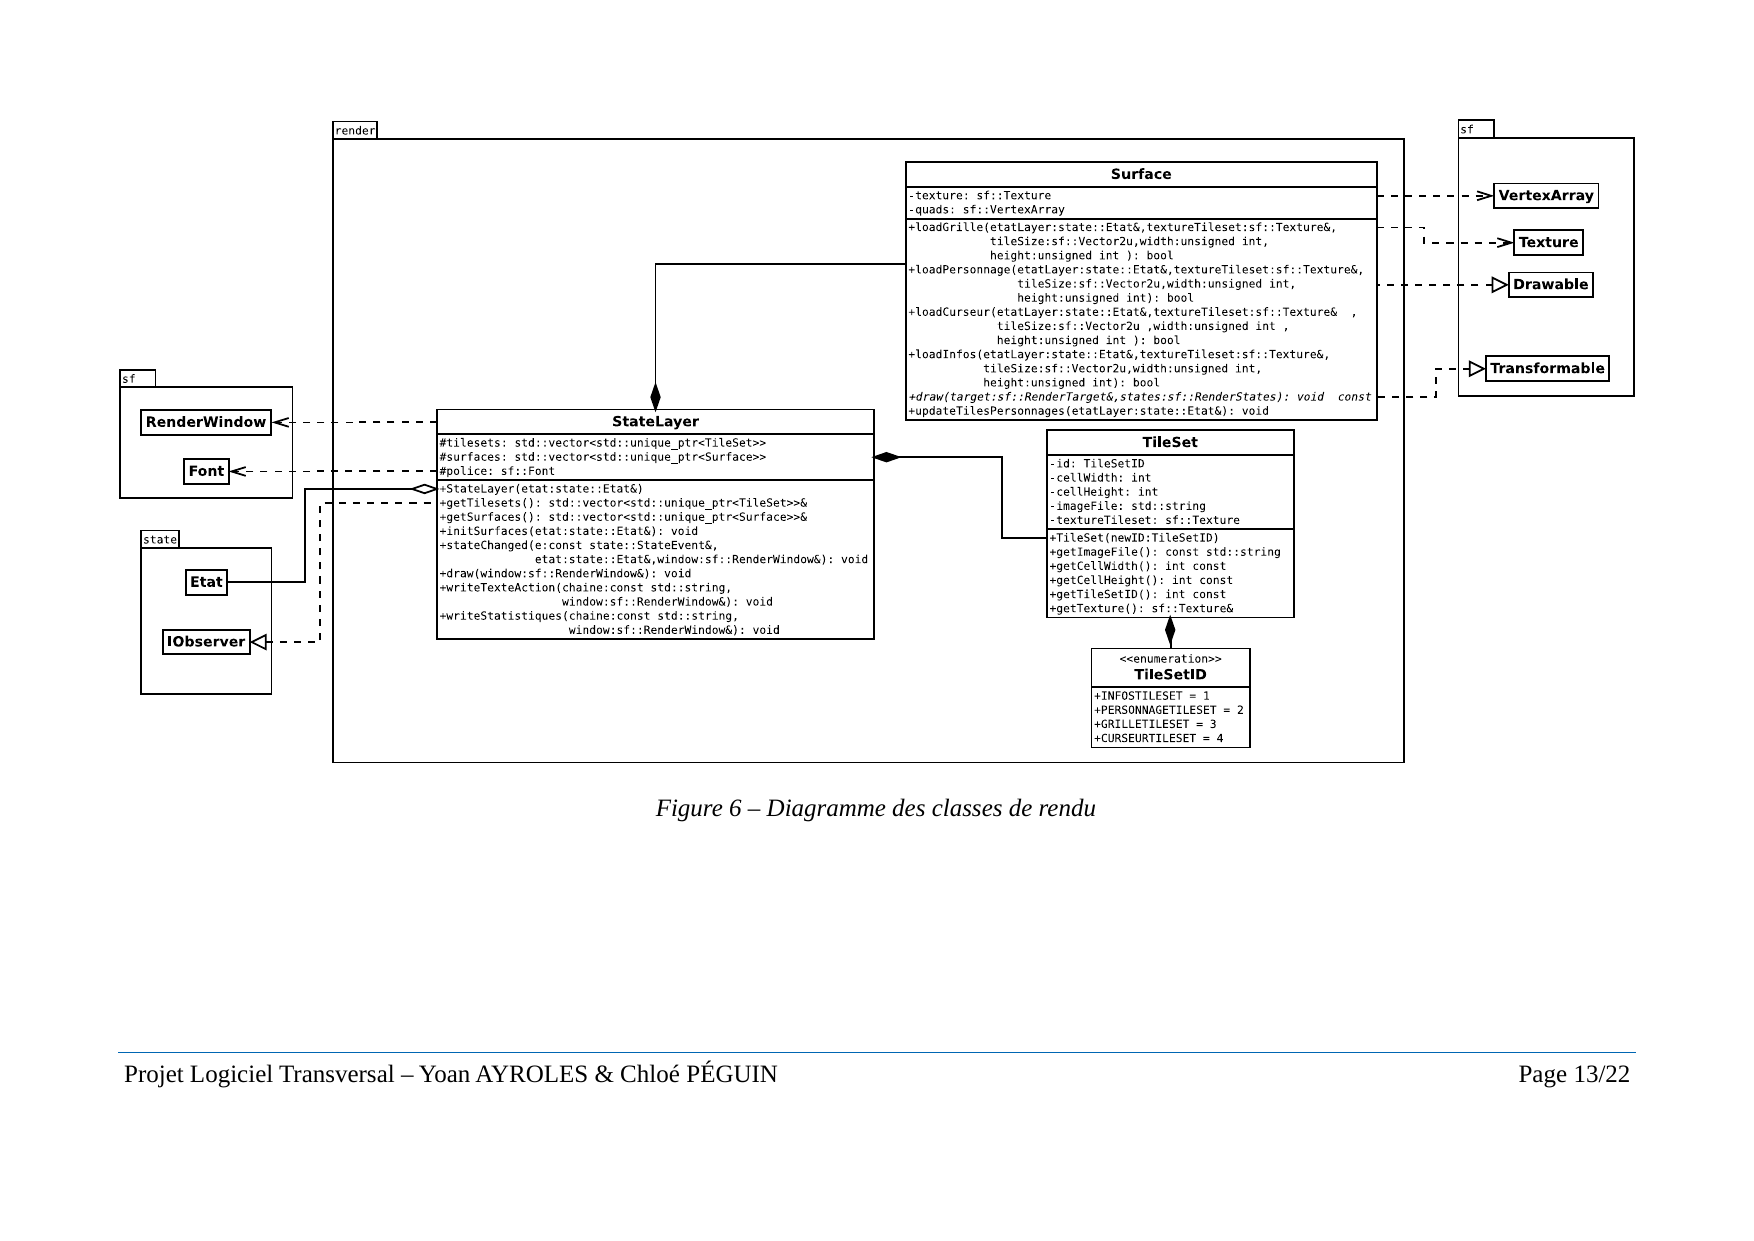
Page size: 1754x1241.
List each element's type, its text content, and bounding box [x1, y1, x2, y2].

text Figure 6 – Diagramme des classes de rendu [118, 793, 1636, 822]
